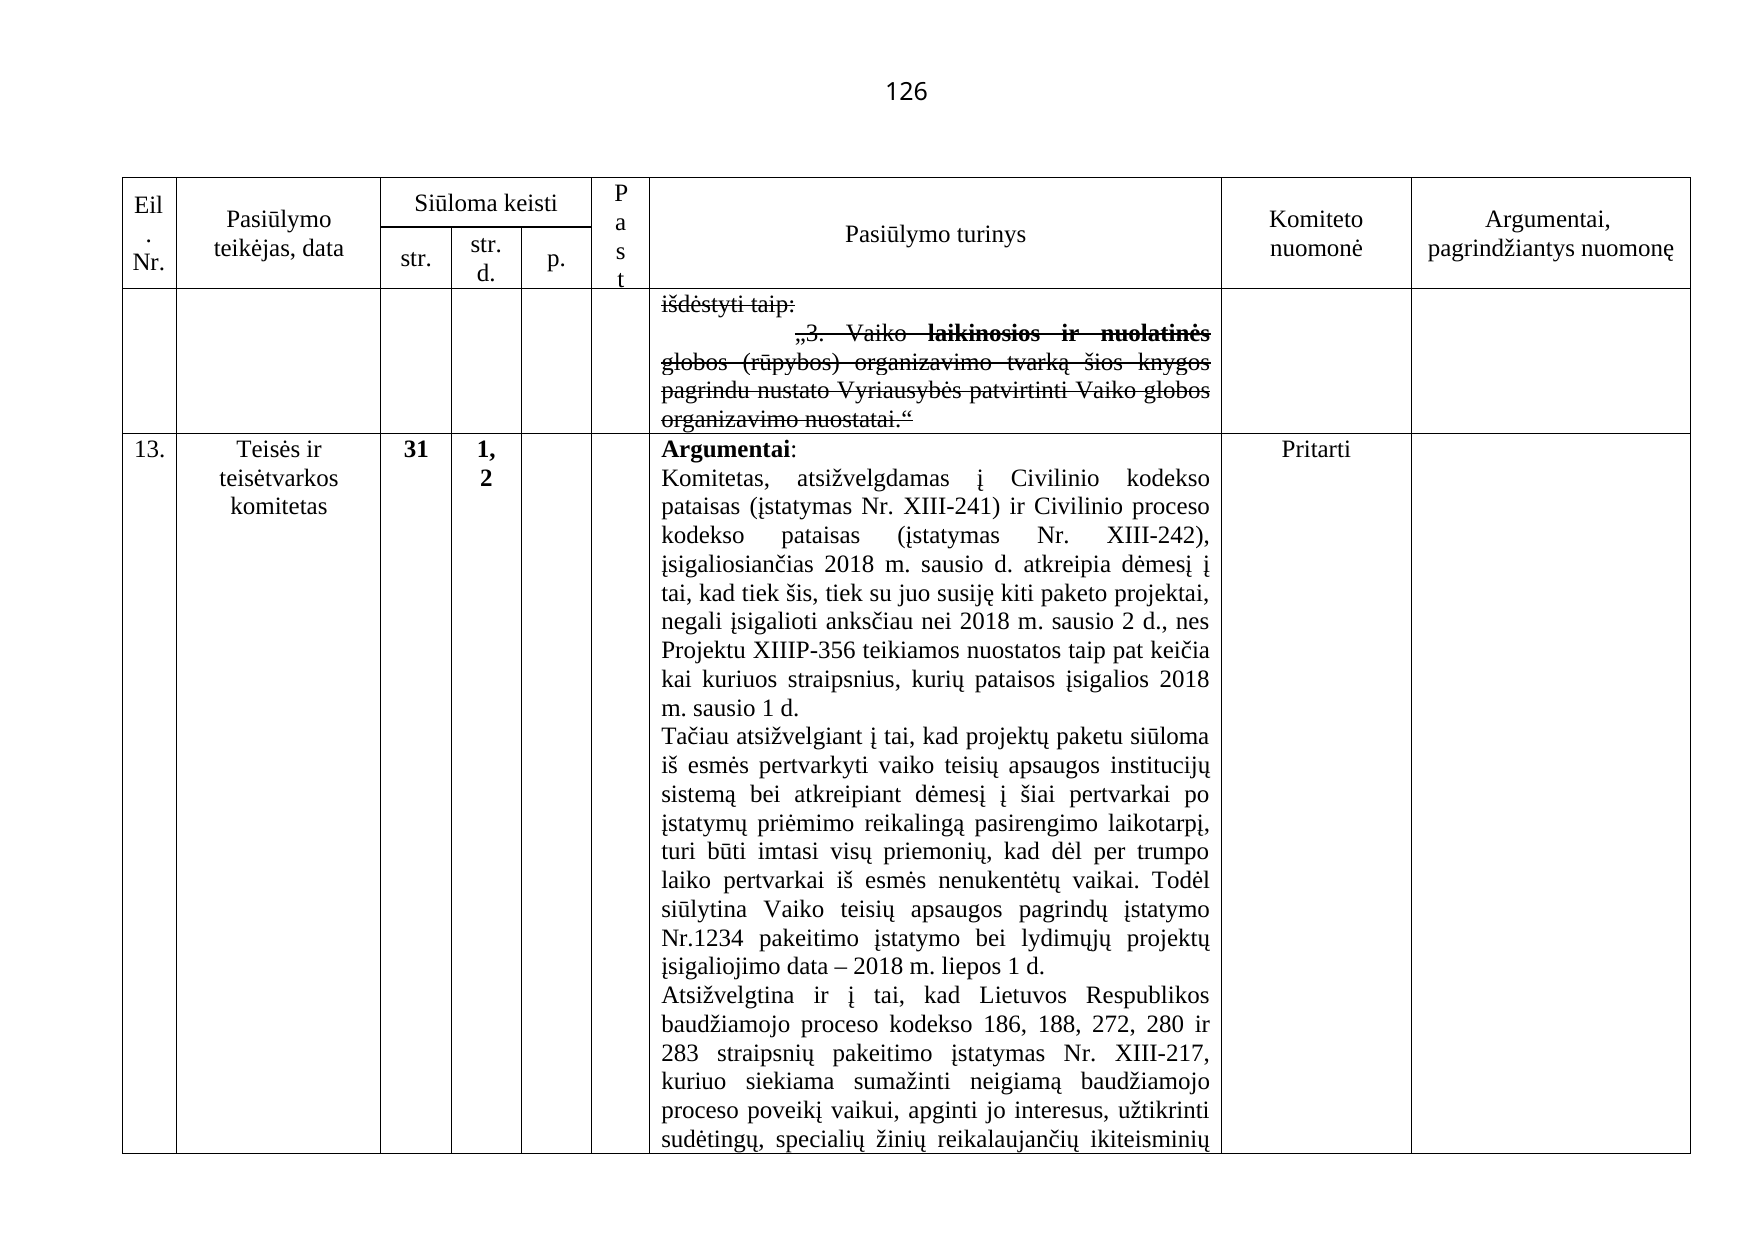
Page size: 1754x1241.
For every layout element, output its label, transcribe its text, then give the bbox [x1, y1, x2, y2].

table_cell Argumentai: Komitetas, atsižvelgdamas į Civilinio kodekso pataisas (įstatymas Nr. XIII-241) ir Civilinio proceso kodekso pataisas (įstatymas Nr. XIII-242), įsigaliosiančias 2018 m. sausio d. atkreipia dėmesį į tai, kad tiek šis, tiek su juo susiję kiti paketo projektai, negali įsigalioti anksčiau nei 2018 m. sausio 2 d., nes Projektu XIIIP-356 teikiamos nuostatos taip pat keičia kai kuriuos straipsnius, kurių pataisos įsigalios 2018 m. sausio 1 d. Tačiau atsižvelgiant į tai, kad projektų paketu siūloma iš esmės pertvarkyti vaiko teisių apsaugos institucijų sistemą bei atkreipiant dėmesį į šiai pertvarkai po įstatymų priėmimo reikalingą pasirengimo laikotarpį, turi būti imtasi visų priemonių, kad dėl per trumpo laiko pertvarkai iš esmės nenukentėtų vaikai. Todėl siūlytina Vaiko teisių apsaugos pagrindų įstatymo Nr.1234 pakeitimo įstatymo bei lydimųjų projektų įsigaliojimo data – 2018 m. liepos 1 d. Atsižvelgtina ir į tai, kad Lietuvos Respublikos baudžiamojo proceso kodekso 186, 188, 272, 280 ir 283 straipsnių pakeitimo įstatymas Nr. XIII-217, kuriuo siekiama sumažinti neigiamą baudžiamojo proceso poveikį vaikui, apginti jo interesus, užtikrinti sudėtingų, specialių žinių reikalaujančių ikiteisminių [650, 434, 1221, 1153]
table_cell str. [381, 228, 451, 288]
table_cell Pritarti [1222, 434, 1411, 1153]
table_header Pasiūlymo turinys [650, 178, 1221, 288]
table_header Siūloma keisti [381, 178, 591, 226]
table_cell išdėstyti taip: „3. Vaiko laikinosios ir nuolatinės globos (rūpybos) organizavimo tvarką šios knygos pagrindu nustato Vyriausybės patvirtinti Vaiko globos organizavimo nuostatai.“ [650, 289, 1221, 433]
table_cell [592, 434, 649, 1153]
table_cell [592, 289, 649, 433]
table_cell [123, 289, 176, 433]
table_cell [1412, 289, 1690, 433]
table_cell p. [522, 228, 591, 288]
table_cell [522, 289, 591, 433]
table_cell 13. [123, 434, 176, 1153]
table_cell [1412, 434, 1690, 1153]
table_header Pastabos [592, 178, 649, 288]
table_cell [177, 289, 380, 433]
table_header Argumentai, pagrindžiantys nuomonę [1412, 178, 1690, 288]
table_cell 31 [381, 434, 451, 1153]
table_cell [1222, 289, 1411, 433]
table_header Komiteto nuomonė [1222, 178, 1411, 288]
table_cell [452, 289, 521, 433]
table_cell [522, 434, 591, 1153]
table_cell [381, 289, 451, 433]
table_cell str. d. [452, 228, 521, 288]
table_cell Teisės ir teisėtvarkos komitetas [177, 434, 380, 1153]
table_header Eil. Nr. [123, 178, 176, 288]
table_header Pasiūlymo teikėjas, data [177, 178, 380, 288]
table_cell 1, 2 [452, 434, 521, 1153]
